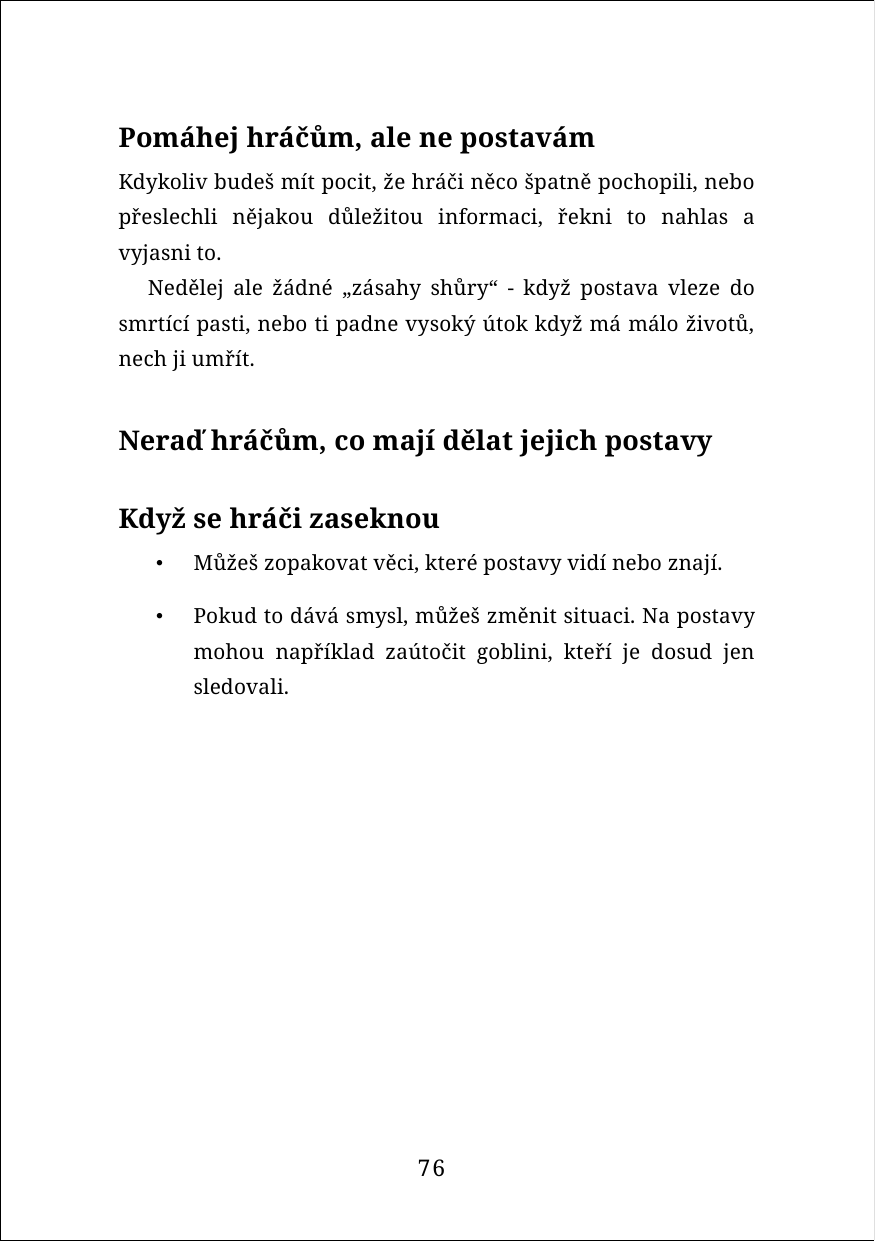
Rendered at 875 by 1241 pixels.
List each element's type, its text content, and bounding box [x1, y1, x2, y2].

subtitle Neraď hráčům, co mají dělat jejich postavy [118, 421, 756, 458]
text Kdykoliv budeš mít pocit, že hráči něco špatně pochopili, nebo přeslechli nějakou důležitou informaci, řekni to nahlas a vyjasni to. Nedělej ale žádné „zásahy shůry“ - když postava vleze do smrtící pasti, nebo ti padne vysoký útok když má málo životů, nech ji umřít. [118, 167, 756, 373]
list Pokud to dává smysl, můžeš změnit situaci. Na postavy mohou například zaútočit goblini, kteří je dosud jen sledovali. [156, 601, 756, 701]
subtitle Když se hráči zaseknou [118, 499, 756, 536]
subtitle Pomáhej hráčům, ale ne postavám [118, 118, 756, 155]
list Můžeš zopakovat věci, které postavy vidí nebo znají. [156, 548, 756, 577]
